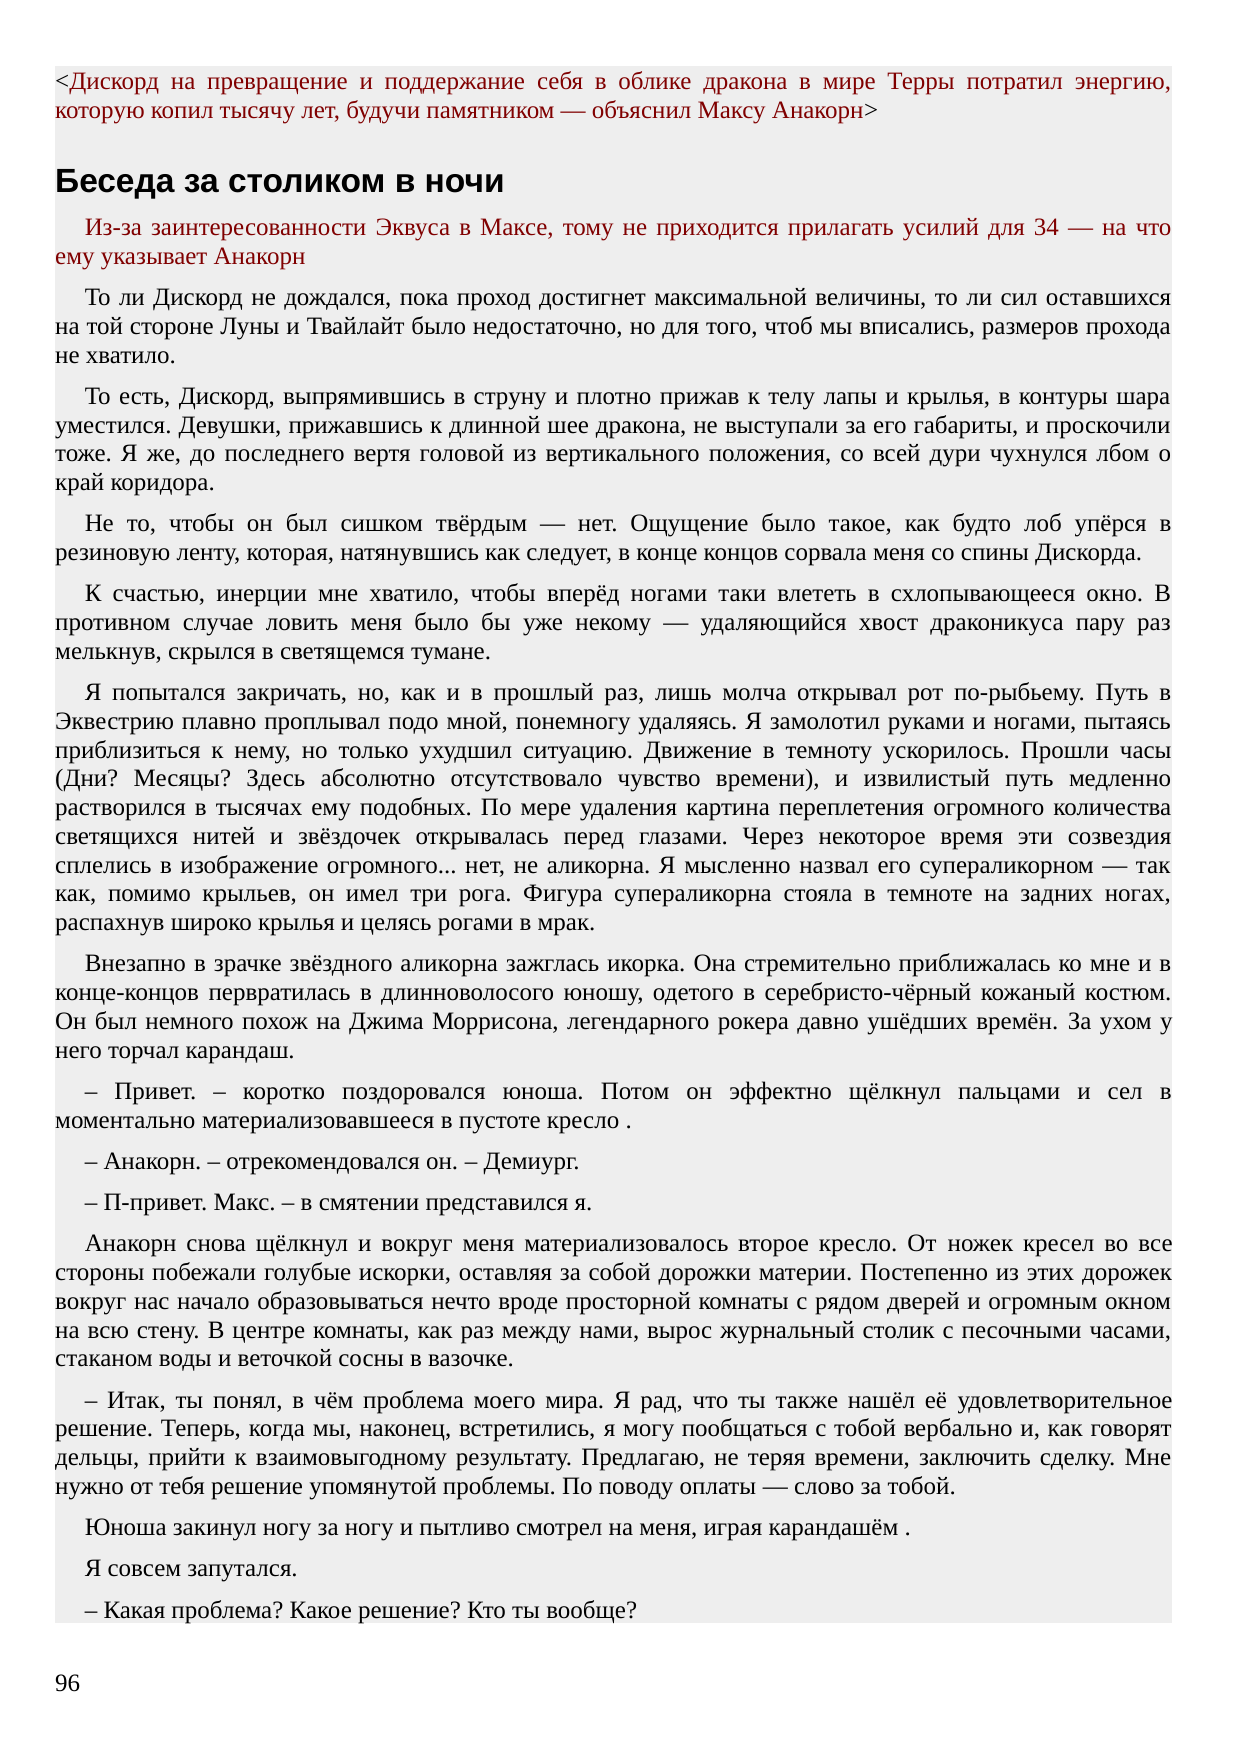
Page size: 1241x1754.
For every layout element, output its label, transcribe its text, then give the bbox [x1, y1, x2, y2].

text Я попытался закричать, но, как и в прошлый раз, лишь молча открывал рот по-рыбьему. Путь в Эквестрию плавно проплывал подо мной, понемногу удаляясь. Я замолотил руками и ногами, пытаясь приблизиться к нему, но только ухудшил ситуацию. Движение в темноту ускорилось. Прошли часы (Дни? Месяцы? Здесь абсолютно отсутствовало чувство времени), и извилистый путь медленно растворился в тысячах ему подобных. По мере удаления картина переплетения огромного количества светящихся нитей и звёздочек открывалась перед глазами. Через некоторое время эти созвездия сплелись в изображение огромного... нет, не аликорна. Я мысленно назвал его супераликорном — так как, помимо крыльев, он имел три рога. Фигура супераликорна стояла в темноте на задних ногах, распахнув широко крылья и целясь рогами в мрак. [55, 677, 1172, 936]
text Я совсем запутался. [55, 1553, 1172, 1582]
text К счастью, инерции мне хватило, чтобы вперёд ногами таки влететь в схлопывающееся окно. В противном случае ловить меня было бы уже некому — удаляющийся хвост драконикуса пару раз мелькнув, скрылся в светящемся тумане. [55, 578, 1172, 665]
text Не то, чтобы он был сишком твёрдым — нет. Ощущение было такое, как будто лоб упёрся в резиновую ленту, которая, натянувшись как следует, в конце концов сорвала меня со спины Дискорда. [55, 508, 1172, 566]
text – П-привет. Макс. – в смятении представился я. [55, 1187, 1172, 1216]
text – Итак, ты понял, в чём проблема моего мира. Я рад, что ты также нашёл её удовлетворительное решение. Теперь, когда мы, наконец, встретились, я могу пообщаться с тобой вербально и, как говорят дельцы, прийти к взаимовыгодному результату. Предлагаю, не теряя времени, заключить сделку. Мне нужно от тебя решение упомянутой проблемы. По поводу оплаты — слово за тобой. [55, 1385, 1172, 1500]
text – Анакорн. – отрекомендовался он. – Демиург. [55, 1146, 1172, 1175]
subtitle Беседа за столиком в ночи [55, 161, 1172, 200]
text <Дискорд на превращение и поддержание себя в облике дракона в мире Терры потратил энергию, которую копил тысячу лет, будучи памятником — объяснил Максу Анакорн> [55, 66, 1172, 123]
text Анакорн снова щёлкнул и вокруг меня материализовалось второе кресло. От ножек кресел во все стороны побежали голубые искорки, оставляя за собой дорожки материи. Постепенно из этих дорожек вокруг нас начало образовываться нечто вроде просторной комнаты с рядом дверей и огромным окном на всю стену. В центре комнаты, как раз между нами, вырос журнальный столик с песочными часами, стаканом воды и веточкой сосны в вазочке. [55, 1228, 1172, 1372]
text Юноша закинул ногу за ногу и пытливо смотрел на меня, играя карандашём . [55, 1512, 1172, 1541]
text То есть, Дискорд, выпрямившись в струну и плотно прижав к телу лапы и крылья, в контуры шара уместился. Девушки, прижавшись к длинной шее дракона, не выступали за его габариты, и проскочили тоже. Я же, до последнего вертя головой из вертикального положения, со всей дури чухнулся лбом о край коридора. [55, 381, 1172, 496]
text Внезапно в зрачке звёздного аликорна зажглась икорка. Она стремительно приближалась ко мне и в конце-концов первратилась в длинноволосого юношу, одетого в серебристо-чёрный кожаный костюм. Он был немного похож на Джима Моррисона, легендарного рокера давно ушёдших времён. За ухом у него торчал карандаш. [55, 948, 1172, 1063]
text Из-за заинтересованности Эквуса в Максе, тому не приходится прилагать усилий для 34 — на что ему указывает Анакорн [55, 212, 1172, 270]
text То ли Дискорд не дождался, пока проход достигнет максимальной величины, то ли сил оставшихся на той стороне Луны и Твайлайт было недостаточно, но для того, чтоб мы вписались, размеров прохода не хватило. [55, 282, 1172, 368]
text – Какая проблема? Какое решение? Кто ты вообще? [55, 1595, 1172, 1623]
text – Привет. – коротко поздоровался юноша. Потом он эффектно щёлкнул пальцами и сел в моментально материализовавшееся в пустоте кресло . [55, 1076, 1172, 1133]
